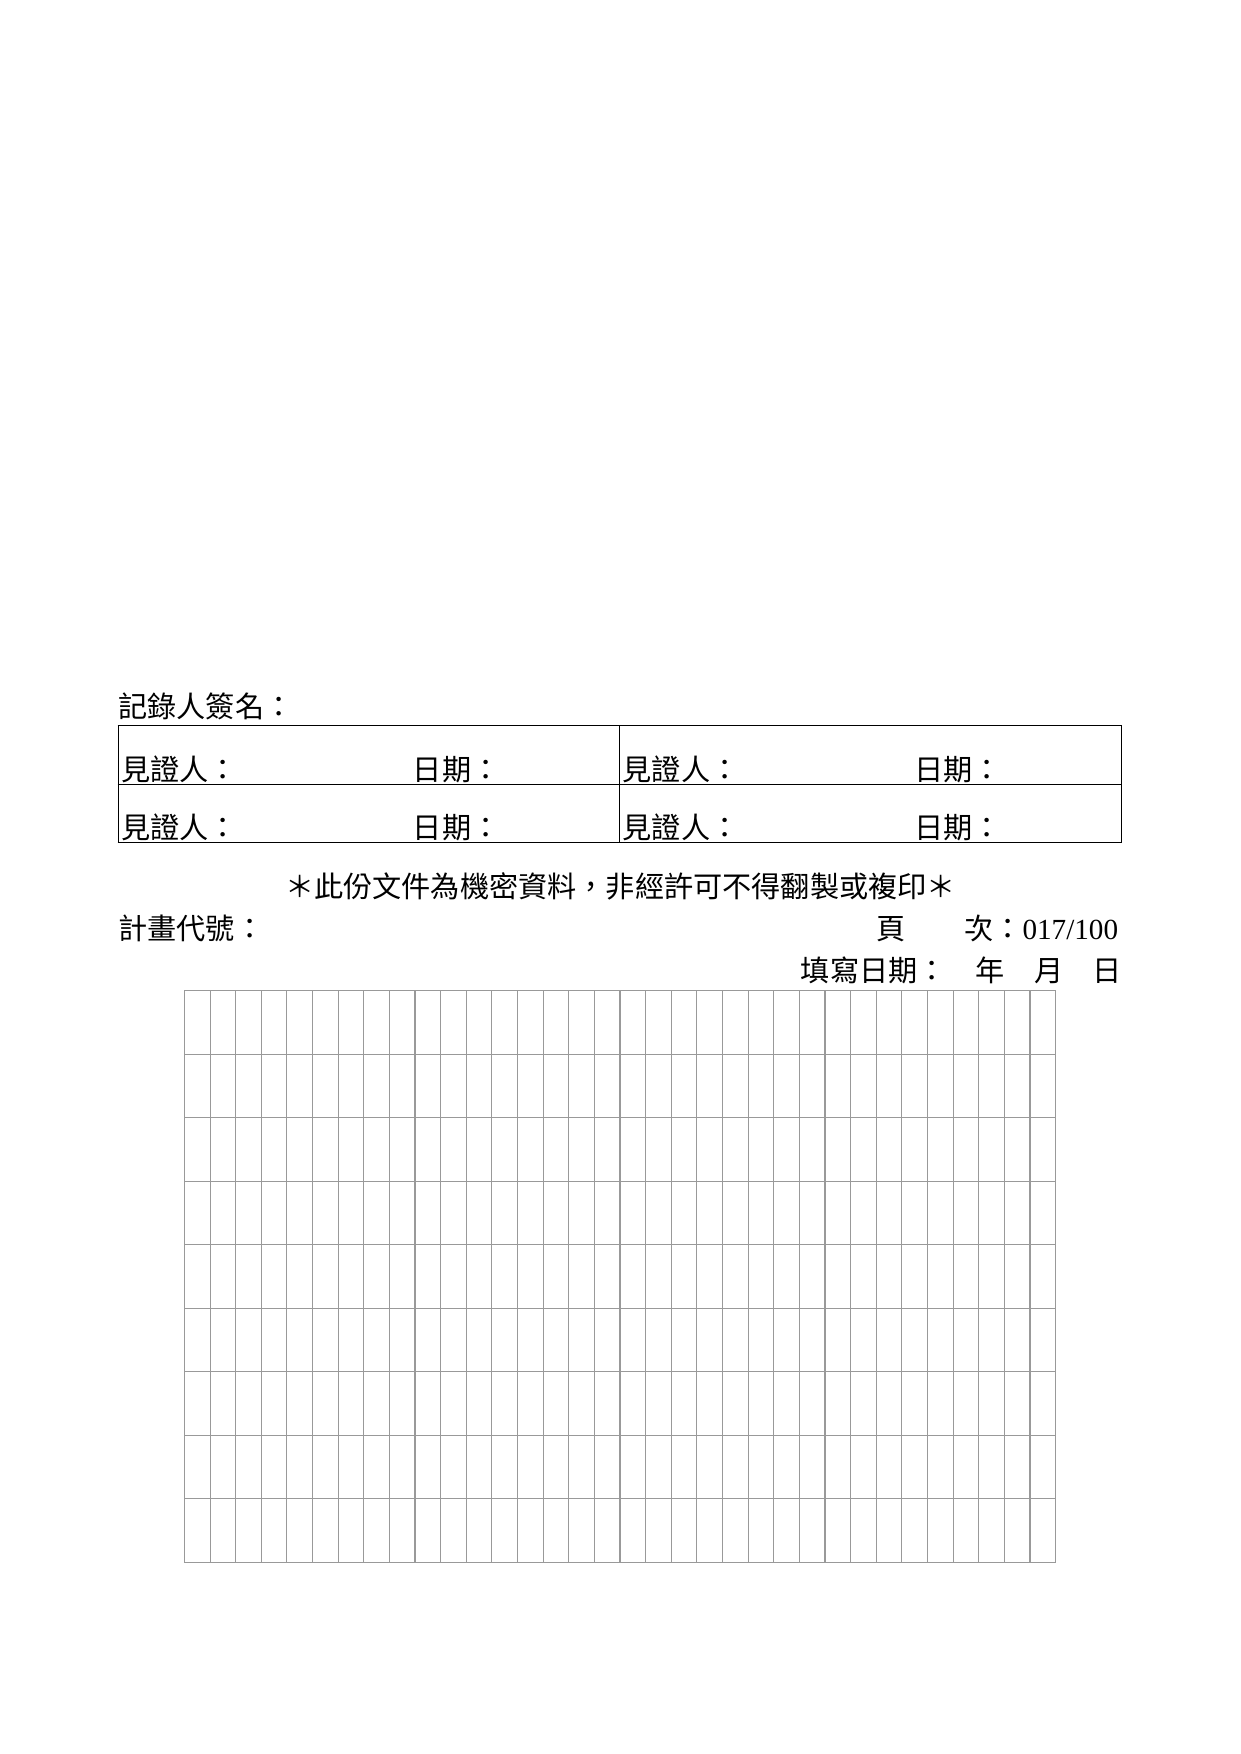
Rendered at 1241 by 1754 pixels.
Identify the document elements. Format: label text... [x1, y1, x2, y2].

table_cell [826, 1499, 850, 1562]
table_cell [1005, 1309, 1029, 1371]
table_cell [313, 1499, 338, 1562]
table_cell [185, 1118, 210, 1181]
table_cell [262, 1372, 286, 1435]
table_header [236, 991, 261, 1053]
table_cell [672, 1499, 696, 1562]
table_header [390, 991, 414, 1053]
table_cell [595, 1245, 619, 1308]
table_cell [262, 1245, 286, 1308]
text 計畫代號： 頁 次：017/100 [118, 905, 1122, 948]
table_cell [826, 1245, 850, 1308]
table_cell [492, 1372, 517, 1435]
table_cell [749, 1245, 773, 1308]
table_cell [287, 1436, 312, 1498]
table_cell [928, 1309, 953, 1371]
table_cell [569, 1499, 594, 1562]
table_cell [902, 1055, 927, 1117]
table_cell [851, 1182, 876, 1244]
table_cell [236, 1372, 261, 1435]
table_header [441, 991, 466, 1053]
table_cell [441, 1245, 466, 1308]
table_cell [621, 1245, 645, 1308]
table_cell [851, 1372, 876, 1435]
table_cell [313, 1372, 338, 1435]
table_cell [954, 1309, 978, 1371]
table_cell [774, 1309, 799, 1371]
table_header [621, 991, 645, 1053]
table_cell [262, 1436, 286, 1498]
table_cell [697, 1372, 722, 1435]
table_header [1031, 991, 1055, 1053]
table_cell [441, 1182, 466, 1244]
text ＊此份文件為機密資料，非經許可不得翻製或複印＊ [118, 843, 1122, 905]
table_cell [800, 1309, 824, 1371]
table_cell [723, 1309, 748, 1371]
table_cell [646, 1309, 671, 1371]
table_cell [979, 1436, 1004, 1498]
table_cell [313, 1055, 338, 1117]
table_cell [851, 1055, 876, 1117]
table_cell [211, 1118, 235, 1181]
table_cell [544, 1309, 568, 1371]
table_cell [1031, 1436, 1055, 1498]
table_cell [954, 1118, 978, 1181]
table_cell [313, 1182, 338, 1244]
table_cell [185, 1182, 210, 1244]
table_cell [621, 1436, 645, 1498]
table_cell [313, 1245, 338, 1308]
table_cell [723, 1372, 748, 1435]
table_cell [646, 1118, 671, 1181]
table_cell [518, 1245, 543, 1308]
table_cell [928, 1372, 953, 1435]
table_cell [339, 1309, 363, 1371]
table_header [313, 991, 338, 1053]
text 記錄人簽名： [118, 663, 1122, 725]
table_cell [774, 1372, 799, 1435]
table_cell [211, 1245, 235, 1308]
table_cell [416, 1182, 440, 1244]
table_header [672, 991, 696, 1053]
table_cell [544, 1118, 568, 1181]
table_cell [621, 1309, 645, 1371]
table_cell [595, 1182, 619, 1244]
table_cell [185, 1055, 210, 1117]
table_header [569, 991, 594, 1053]
table_cell [979, 1245, 1004, 1308]
table_cell [467, 1118, 491, 1181]
table_cell [185, 1372, 210, 1435]
table_header [287, 991, 312, 1053]
table_cell [416, 1309, 440, 1371]
table_cell [877, 1245, 901, 1308]
table_cell [492, 1499, 517, 1562]
table_cell [1031, 1245, 1055, 1308]
table_cell [826, 1055, 850, 1117]
table_cell [339, 1182, 363, 1244]
table_cell [339, 1118, 363, 1181]
table_cell [800, 1372, 824, 1435]
table_cell [364, 1436, 389, 1498]
table_cell [851, 1309, 876, 1371]
table_cell [390, 1055, 414, 1117]
table_cell [774, 1436, 799, 1498]
table_cell [595, 1309, 619, 1371]
table_cell [441, 1118, 466, 1181]
table_cell [262, 1055, 286, 1117]
table_cell [672, 1372, 696, 1435]
table_cell [902, 1309, 927, 1371]
table_cell [236, 1245, 261, 1308]
table_cell [262, 1182, 286, 1244]
table_cell [1031, 1372, 1055, 1435]
table_cell 見證人： 日期： [620, 785, 1121, 842]
table_cell [902, 1118, 927, 1181]
table_cell [339, 1436, 363, 1498]
table_cell [646, 1372, 671, 1435]
table_cell [800, 1055, 824, 1117]
table_cell [236, 1055, 261, 1117]
table_cell [390, 1309, 414, 1371]
table_cell [595, 1055, 619, 1117]
table_cell [287, 1118, 312, 1181]
table_cell [1005, 1182, 1029, 1244]
table_cell [954, 1182, 978, 1244]
table_cell [697, 1182, 722, 1244]
table_header [646, 991, 671, 1053]
table_cell [877, 1372, 901, 1435]
table_cell [441, 1309, 466, 1371]
table_cell [646, 1055, 671, 1117]
table_cell [954, 1055, 978, 1117]
table_cell [390, 1182, 414, 1244]
table_cell [390, 1499, 414, 1562]
table_cell [851, 1118, 876, 1181]
table_cell [313, 1436, 338, 1498]
table_cell [287, 1372, 312, 1435]
table_cell [390, 1245, 414, 1308]
table_cell [800, 1499, 824, 1562]
table_cell [211, 1309, 235, 1371]
table_cell [774, 1118, 799, 1181]
table_cell [877, 1309, 901, 1371]
table_cell [390, 1436, 414, 1498]
table_cell [569, 1309, 594, 1371]
table_cell [416, 1372, 440, 1435]
table_cell [364, 1118, 389, 1181]
table_header [979, 991, 1004, 1053]
table_cell [492, 1182, 517, 1244]
table_cell 見證人： 日期： [119, 785, 619, 842]
table_header [826, 991, 850, 1053]
table_cell [877, 1182, 901, 1244]
table_cell [646, 1182, 671, 1244]
table_header [902, 991, 927, 1053]
table_cell [979, 1309, 1004, 1371]
table_cell [749, 1055, 773, 1117]
table_cell [749, 1436, 773, 1498]
table_cell [467, 1182, 491, 1244]
table_cell [774, 1245, 799, 1308]
table_cell [723, 1055, 748, 1117]
table_cell [287, 1245, 312, 1308]
table_cell [697, 1055, 722, 1117]
table_header [518, 991, 543, 1053]
table_cell [902, 1182, 927, 1244]
table_cell [826, 1309, 850, 1371]
table_cell [185, 1245, 210, 1308]
table_cell [467, 1499, 491, 1562]
table_cell [928, 1245, 953, 1308]
table_cell [364, 1182, 389, 1244]
table_cell [774, 1055, 799, 1117]
table_cell [749, 1182, 773, 1244]
table_cell [749, 1309, 773, 1371]
table_header [800, 991, 824, 1053]
table_cell [313, 1118, 338, 1181]
table_cell [569, 1118, 594, 1181]
table_cell [416, 1245, 440, 1308]
table_cell [185, 1499, 210, 1562]
table_cell [518, 1118, 543, 1181]
table_cell [262, 1118, 286, 1181]
table_cell [518, 1309, 543, 1371]
table_cell [902, 1245, 927, 1308]
table_cell [518, 1055, 543, 1117]
table_cell [313, 1309, 338, 1371]
table_header [697, 991, 722, 1053]
table_cell [979, 1372, 1004, 1435]
table_cell [954, 1372, 978, 1435]
table_cell [595, 1499, 619, 1562]
table_cell [749, 1372, 773, 1435]
table_cell [723, 1436, 748, 1498]
table_cell [492, 1245, 517, 1308]
table_cell [1005, 1245, 1029, 1308]
table_cell [851, 1245, 876, 1308]
table_cell [339, 1499, 363, 1562]
table_cell [544, 1055, 568, 1117]
table_cell [979, 1182, 1004, 1244]
table_header [595, 991, 619, 1053]
table_cell [492, 1118, 517, 1181]
table_cell [467, 1372, 491, 1435]
table_header [749, 991, 773, 1053]
table_header [851, 991, 876, 1053]
table_cell [749, 1499, 773, 1562]
table_cell [236, 1182, 261, 1244]
table_cell [262, 1309, 286, 1371]
table_cell [1005, 1372, 1029, 1435]
table_cell [672, 1055, 696, 1117]
table_header [1005, 991, 1029, 1053]
table_cell [211, 1182, 235, 1244]
table_header 見證人： 日期： [119, 726, 619, 783]
table_cell [621, 1118, 645, 1181]
table_cell [902, 1436, 927, 1498]
table_cell [467, 1055, 491, 1117]
table_cell [518, 1182, 543, 1244]
table_cell [185, 1309, 210, 1371]
table_cell [697, 1436, 722, 1498]
table_header [928, 991, 953, 1053]
table_cell [416, 1499, 440, 1562]
table_cell [774, 1499, 799, 1562]
table_cell [236, 1499, 261, 1562]
table_cell [1005, 1055, 1029, 1117]
table_cell [287, 1055, 312, 1117]
table_cell [749, 1118, 773, 1181]
table_cell [646, 1499, 671, 1562]
table_cell [928, 1055, 953, 1117]
table_cell [1031, 1055, 1055, 1117]
table_header [339, 991, 363, 1053]
table_cell [697, 1245, 722, 1308]
table_cell [467, 1309, 491, 1371]
table_cell [1005, 1499, 1029, 1562]
table_cell [1005, 1436, 1029, 1498]
table_cell [390, 1372, 414, 1435]
table_cell [441, 1372, 466, 1435]
table_cell [800, 1182, 824, 1244]
table_header [544, 991, 568, 1053]
table_cell [544, 1499, 568, 1562]
table_cell [928, 1182, 953, 1244]
table_cell [800, 1436, 824, 1498]
table_cell [339, 1055, 363, 1117]
table_cell [928, 1436, 953, 1498]
table_cell [569, 1182, 594, 1244]
table_cell [364, 1309, 389, 1371]
table_cell [211, 1436, 235, 1498]
table_cell [826, 1118, 850, 1181]
table_header [211, 991, 235, 1053]
table_cell [544, 1436, 568, 1498]
table_cell [979, 1055, 1004, 1117]
table_cell [595, 1372, 619, 1435]
table_cell [364, 1055, 389, 1117]
table_cell [339, 1245, 363, 1308]
table_cell [851, 1499, 876, 1562]
table_cell [1031, 1499, 1055, 1562]
table_header [877, 991, 901, 1053]
table_cell [595, 1436, 619, 1498]
table_cell [954, 1245, 978, 1308]
table_cell [672, 1436, 696, 1498]
table_cell [928, 1118, 953, 1181]
table_cell [877, 1118, 901, 1181]
table_header [723, 991, 748, 1053]
table_cell [211, 1055, 235, 1117]
table_cell [723, 1499, 748, 1562]
table_cell [621, 1182, 645, 1244]
table_cell [518, 1499, 543, 1562]
table_cell [851, 1436, 876, 1498]
table_cell [364, 1372, 389, 1435]
table_cell [877, 1499, 901, 1562]
table_cell [621, 1055, 645, 1117]
table_cell [723, 1245, 748, 1308]
table_cell [877, 1436, 901, 1498]
table_cell [800, 1245, 824, 1308]
table_header [774, 991, 799, 1053]
table_cell [569, 1436, 594, 1498]
table_cell [954, 1499, 978, 1562]
text 填寫日期： 年 月 日 [118, 948, 1122, 990]
table_cell [902, 1499, 927, 1562]
table_cell [826, 1372, 850, 1435]
table_cell [364, 1245, 389, 1308]
table_cell [877, 1055, 901, 1117]
table_cell [492, 1055, 517, 1117]
table_cell [544, 1372, 568, 1435]
table_cell [595, 1118, 619, 1181]
table_cell [467, 1245, 491, 1308]
table_cell [441, 1436, 466, 1498]
table_cell [544, 1182, 568, 1244]
table_cell [262, 1499, 286, 1562]
table_cell [467, 1436, 491, 1498]
table_cell [390, 1118, 414, 1181]
table_cell [441, 1055, 466, 1117]
table_cell [236, 1118, 261, 1181]
table_cell [441, 1499, 466, 1562]
table_cell [287, 1182, 312, 1244]
table_cell [236, 1436, 261, 1498]
table_cell [826, 1436, 850, 1498]
table_cell [287, 1499, 312, 1562]
table_header 見證人： 日期： [620, 726, 1121, 783]
table_cell [569, 1372, 594, 1435]
table_cell [774, 1182, 799, 1244]
table_cell [416, 1055, 440, 1117]
table_header [954, 991, 978, 1053]
table_cell [1031, 1118, 1055, 1181]
table_cell [979, 1499, 1004, 1562]
table_header [416, 991, 440, 1053]
table_cell [364, 1499, 389, 1562]
table_cell [621, 1499, 645, 1562]
table_cell [954, 1436, 978, 1498]
table_cell [544, 1245, 568, 1308]
table_header [262, 991, 286, 1053]
table_cell [979, 1118, 1004, 1181]
table_header [492, 991, 517, 1053]
table_cell [621, 1372, 645, 1435]
table_cell [518, 1436, 543, 1498]
table_cell [236, 1309, 261, 1371]
table_cell [416, 1436, 440, 1498]
table_cell [646, 1436, 671, 1498]
table_cell [1005, 1118, 1029, 1181]
table_cell [211, 1372, 235, 1435]
table_cell [211, 1499, 235, 1562]
table_cell [287, 1309, 312, 1371]
table_header [364, 991, 389, 1053]
table_cell [928, 1499, 953, 1562]
table_header [467, 991, 491, 1053]
table_cell [339, 1372, 363, 1435]
table_header [185, 991, 210, 1053]
table_cell [697, 1118, 722, 1181]
table_cell [518, 1372, 543, 1435]
table_cell [569, 1245, 594, 1308]
table_cell [492, 1436, 517, 1498]
table_cell [569, 1055, 594, 1117]
table_cell [697, 1499, 722, 1562]
table_cell [672, 1182, 696, 1244]
table_cell [492, 1309, 517, 1371]
table_cell [902, 1372, 927, 1435]
table_cell [1031, 1182, 1055, 1244]
table_cell [185, 1436, 210, 1498]
table_cell [826, 1182, 850, 1244]
table_cell [672, 1118, 696, 1181]
table_cell [697, 1309, 722, 1371]
table_cell [672, 1309, 696, 1371]
table_cell [800, 1118, 824, 1181]
table_cell [723, 1182, 748, 1244]
table_cell [672, 1245, 696, 1308]
table_cell [416, 1118, 440, 1181]
table_cell [646, 1245, 671, 1308]
table_cell [1031, 1309, 1055, 1371]
table_cell [723, 1118, 748, 1181]
